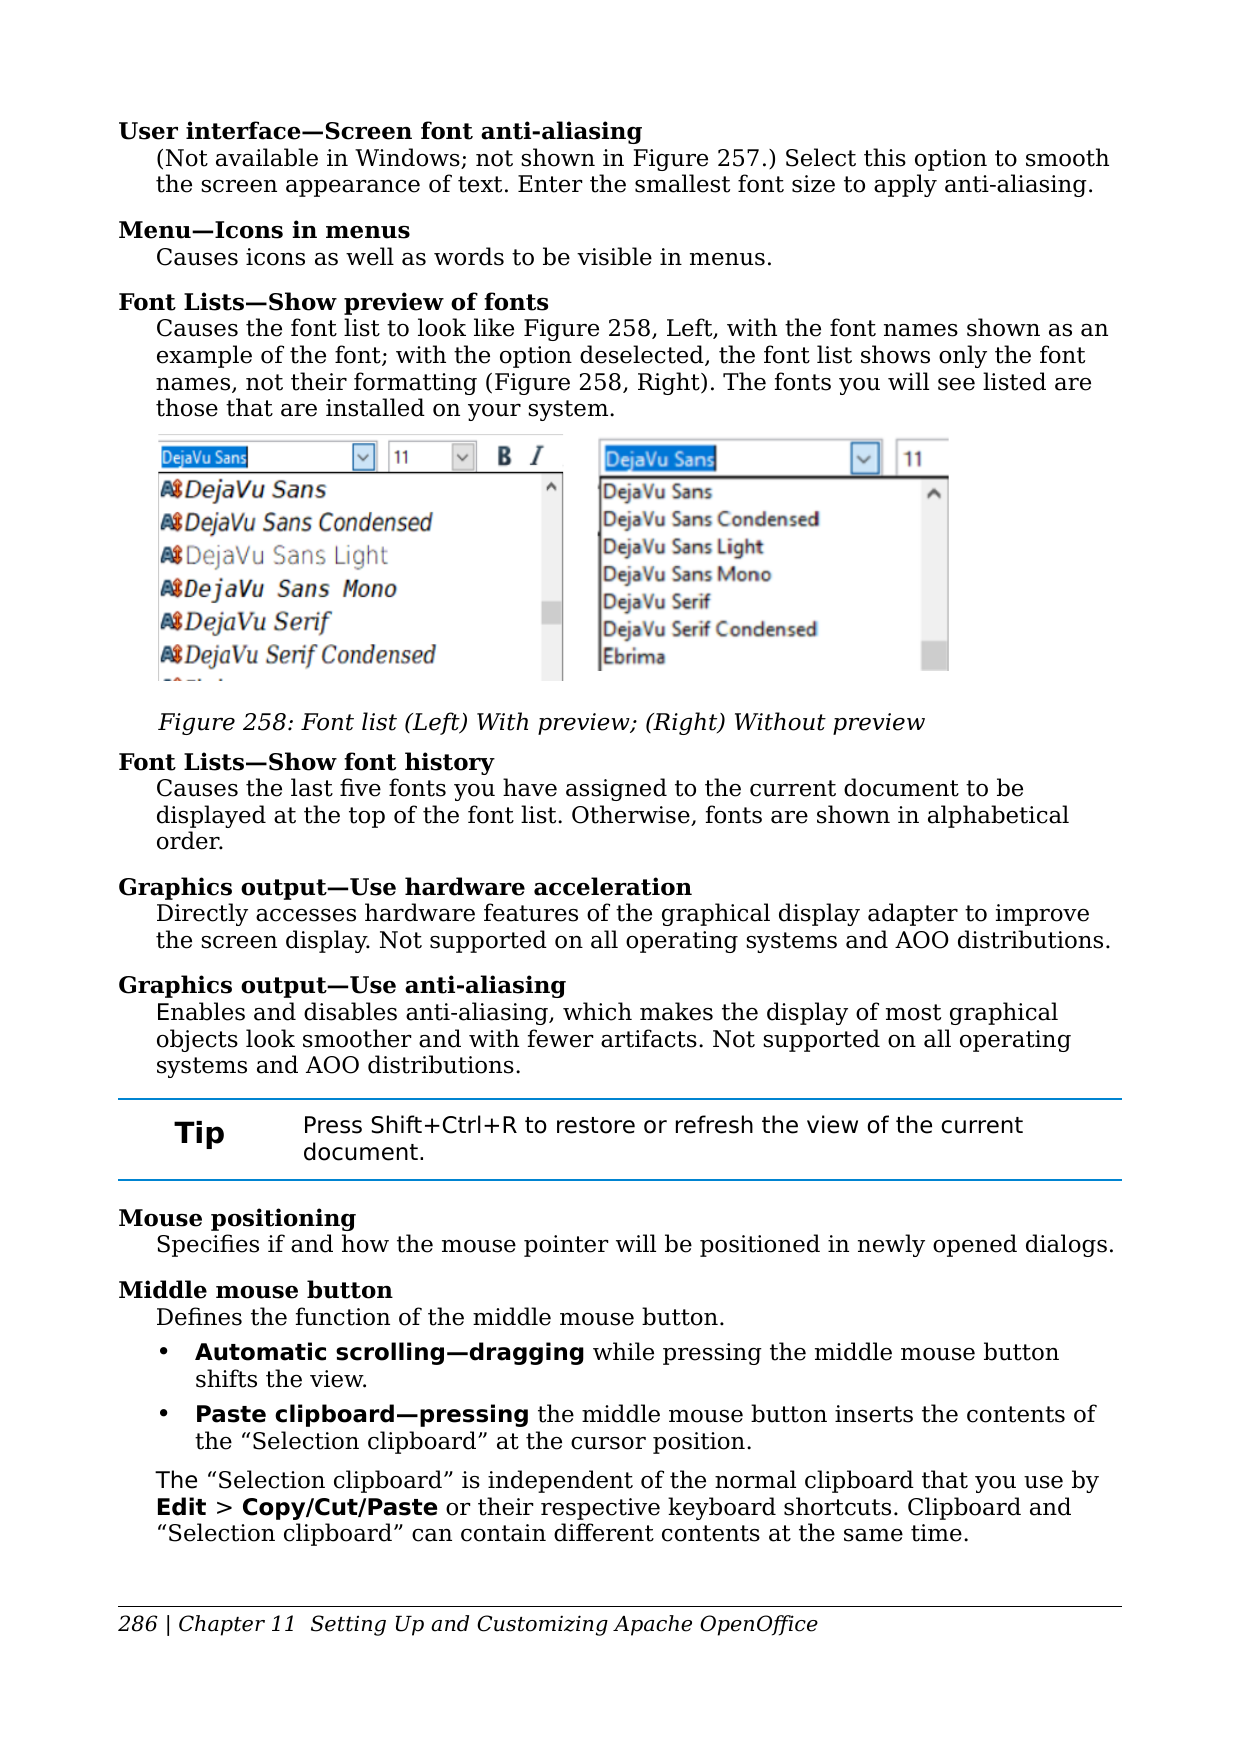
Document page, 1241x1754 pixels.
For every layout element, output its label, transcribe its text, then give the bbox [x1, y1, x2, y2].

text Middle mouse button [118, 1277, 1122, 1304]
text Directly accesses hardware features of the graphical display adapter to improve the screen display. Not supported on all operating systems and AOO distributions. [156, 901, 1122, 954]
text Enables and disables anti-aliasing, which makes the display of most graphical objects look smoother and with fewer artifacts. Not supported on all operating systems and AOO distributions. [156, 999, 1122, 1079]
picture [158, 434, 564, 681]
table_header Press Shift+Ctrl+R to restore or refresh the view of the current document. [281, 1100, 1122, 1179]
text Causes the font list to look like Figure 258, Left, with the font names shown as an example of the font; with the option deselected, the font list shows only the font names, not their formatting (Figure 258, Right). The fonts you will see listed are those that are installed on your system. [156, 316, 1122, 422]
text Specifies if and how the mouse pointer will be positioned in newly opened dialogs. [156, 1232, 1122, 1258]
text Font Lists—Show font history [118, 748, 1122, 775]
table_header [158, 435, 589, 709]
table_header Tip [118, 1100, 281, 1179]
list Automatic scrolling—dragging while pressing the middle mouse button shifts the view. [156, 1337, 1122, 1393]
text Mouse positioning [118, 1205, 1122, 1232]
text Causes the last five fonts you have assigned to the current document to be displayed at the top of the font list. Otherwise, fonts are shown in alphabetical order. [156, 775, 1122, 855]
text The “Selection clipboard” is independent of the normal clipboard that you use by Edit > Copy/Cut/Paste or their respective keyboard shortcuts. Clipboard and “Selection clipboard” can contain different contents at the same time. [156, 1467, 1122, 1547]
table_header [589, 435, 957, 709]
text User interface—Screen font anti-aliasing [118, 118, 1122, 145]
text Graphics output—Use hardware acceleration [118, 874, 1122, 901]
text Menu—Icons in menus [118, 217, 1122, 244]
table_cell Figure 258: Font list (Left) With preview; (Right) Without preview [158, 709, 957, 742]
text Font Lists—Show preview of fonts [118, 289, 1122, 316]
text Defines the function of the middle mouse button. [156, 1304, 1122, 1330]
list Paste clipboard—pressing the middle mouse button inserts the contents of the “Selection clipboard” at the cursor position. [156, 1399, 1122, 1455]
text Causes icons as well as words to be visible in menus. [156, 244, 1122, 270]
text (Not available in Windows; not shown in Figure 257.) Select this option to smooth the screen appearance of text. Enter the smallest font size to apply anti-aliasing. [156, 145, 1122, 198]
picture [597, 434, 949, 671]
text Graphics output—Use anti-aliasing [118, 972, 1122, 999]
